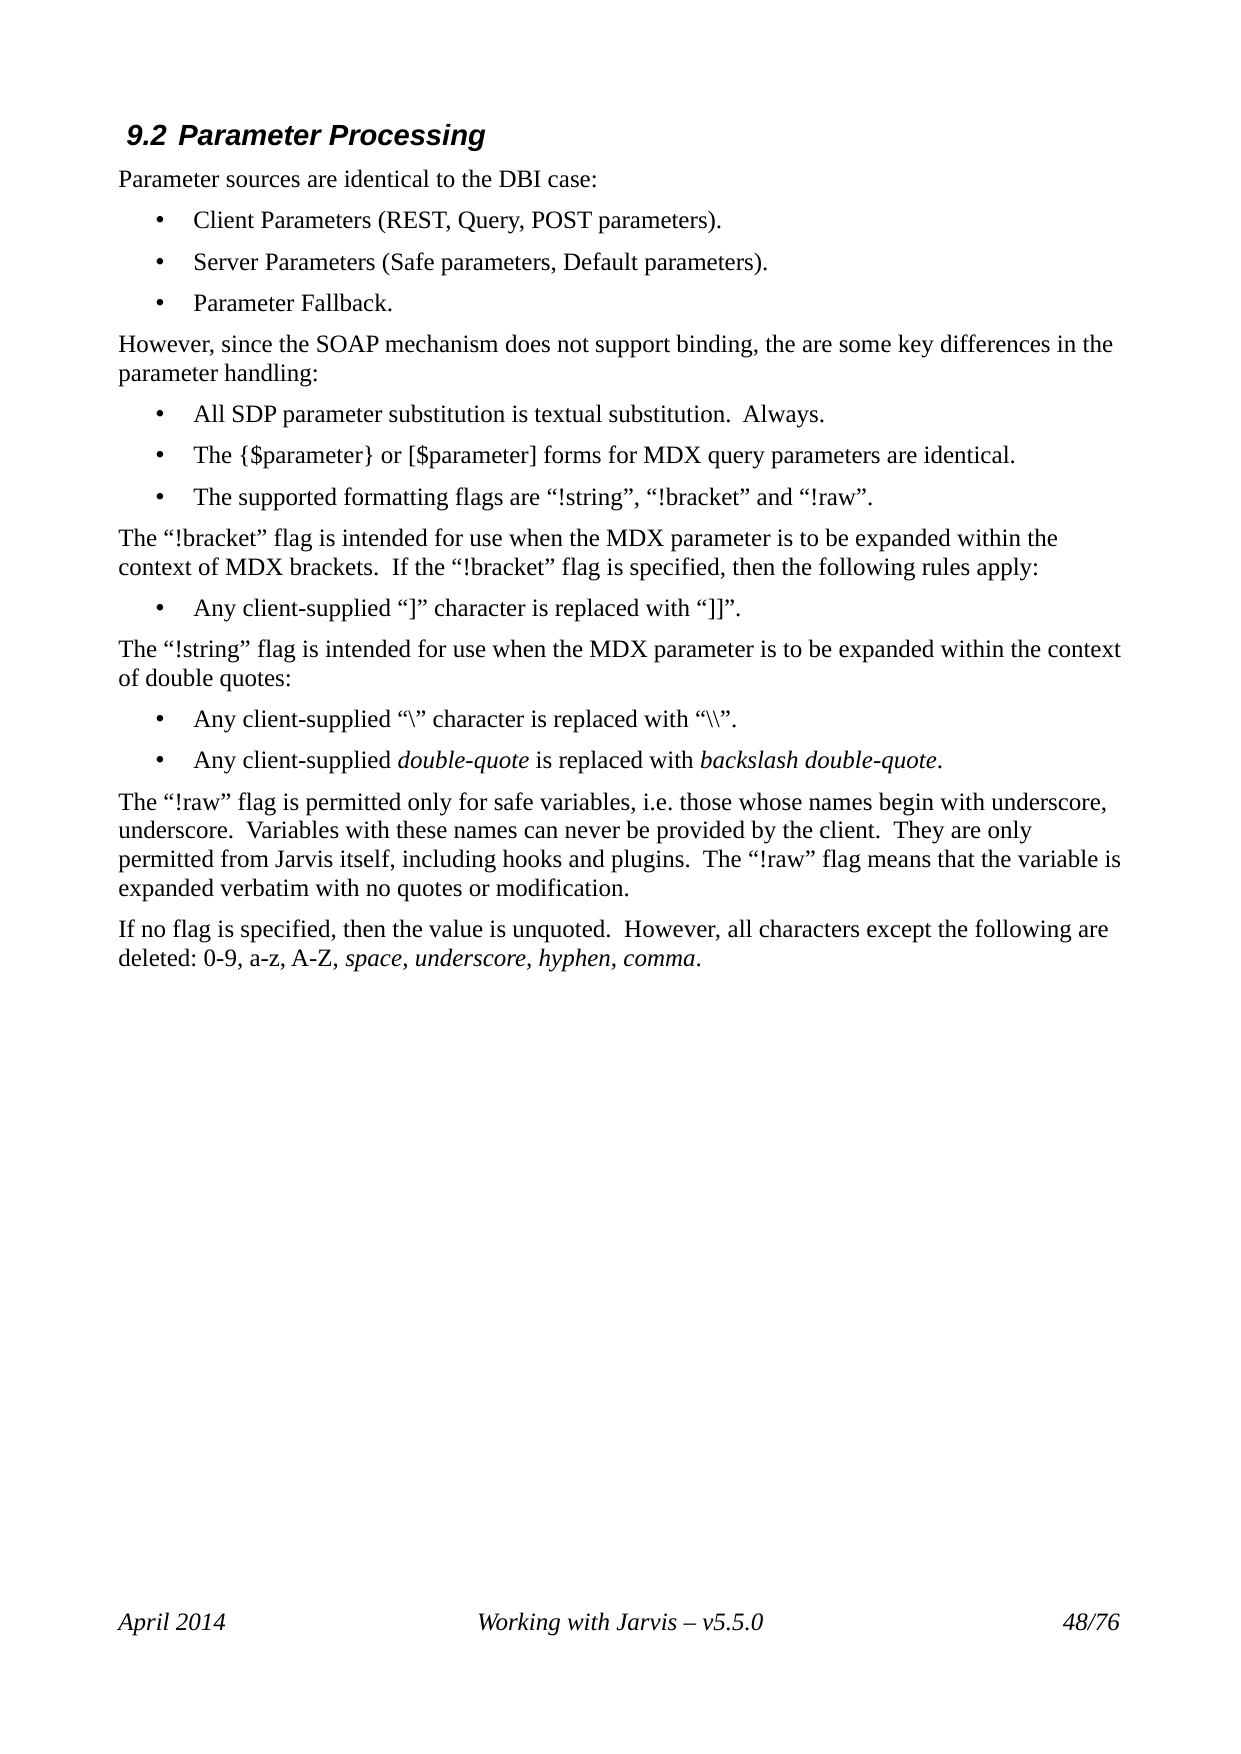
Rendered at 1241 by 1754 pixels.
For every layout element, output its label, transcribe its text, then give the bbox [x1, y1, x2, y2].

text Parameter sources are identical to the DBI case: [118, 164, 1122, 193]
list The supported formatting flags are “!string”, “!bracket” and “!raw”. [156, 482, 1122, 510]
subtitle Parameter Processing [118, 118, 1122, 152]
list Client Parameters (REST, Query, POST parameters). [156, 205, 1122, 234]
text If no flag is specified, then the value is unquoted. However, all characters except the following are deleted: 0-9, a-z, A-Z, space, underscore, hyphen, comma. [118, 914, 1122, 972]
list Any client-supplied “\” character is replaced with “\\”. [156, 704, 1122, 733]
text The “!raw” flag is permitted only for safe variables, i.e. those whose names begin with underscore, underscore. Variables with these names can never be provided by the client. They are only permitted from Jarvis itself, including hooks and plugins. The “!raw” flag means that the variable is expanded verbatim with no quotes or modification. [118, 787, 1122, 902]
list Parameter Fallback. [156, 288, 1122, 317]
list All SDP parameter substitution is textual substitution. Always. [156, 399, 1122, 428]
text The “!string” flag is intended for use when the MDX parameter is to be expanded within the context of double quotes: [118, 634, 1122, 692]
text The “!bracket” flag is intended for use when the MDX parameter is to be expanded within the context of MDX brackets. If the “!bracket” flag is specified, then the following rules apply: [118, 523, 1122, 580]
list Any client-supplied “]” character is replaced with “]]”. [156, 593, 1122, 622]
list Server Parameters (Safe parameters, Default parameters). [156, 247, 1122, 275]
list Any client-supplied double-quote is replaced with backslash double-quote. [156, 745, 1122, 774]
list The {$parameter} or [$parameter] forms for MDX query parameters are identical. [156, 440, 1122, 469]
text However, since the SOAP mechanism does not support binding, the are some key differences in the parameter handling: [118, 329, 1122, 387]
